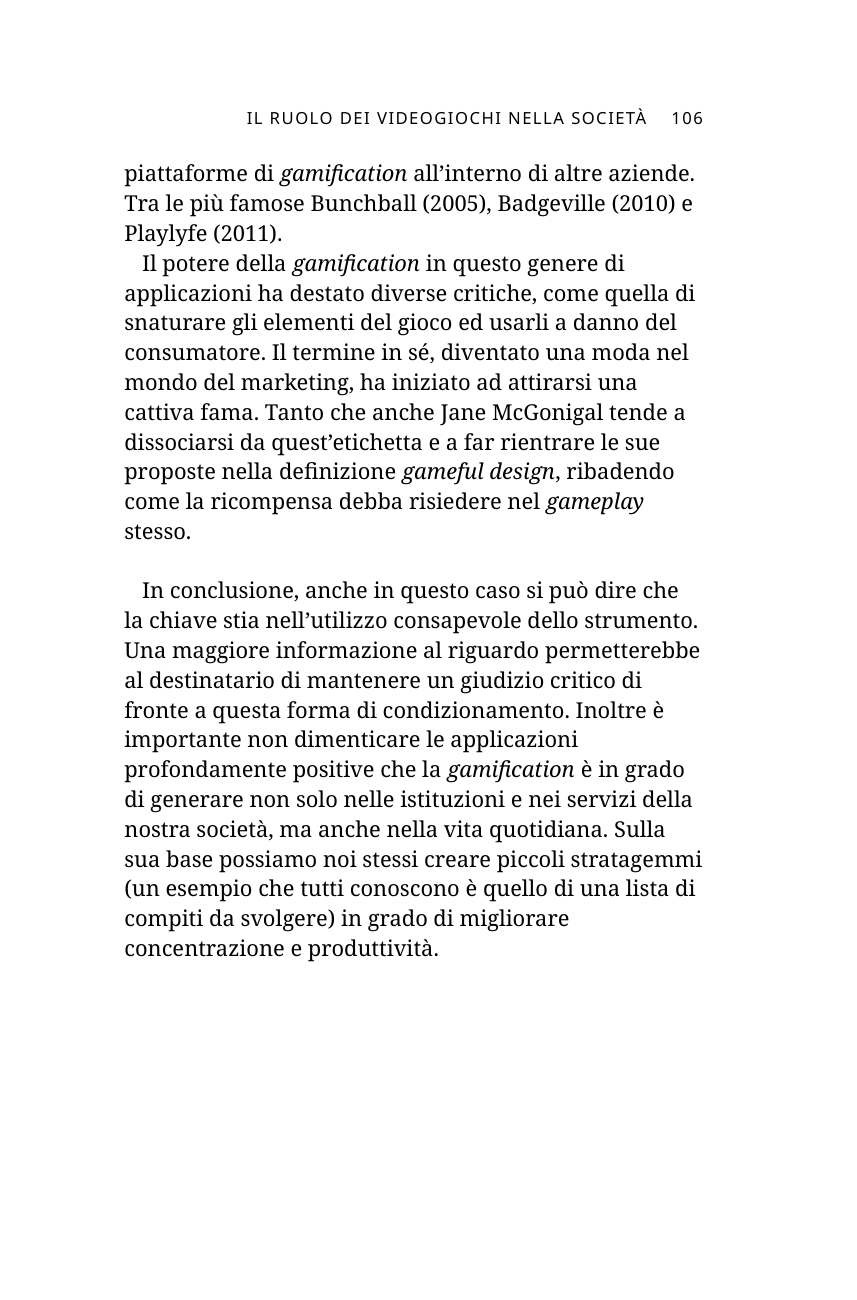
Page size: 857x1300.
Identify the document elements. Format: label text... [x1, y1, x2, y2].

text In conclusione, anche in questo caso si può dire che la chiave stia nell’utilizzo consapevole dello strumento. Una maggiore informazione al riguardo permetterebbe al destinatario di mantenere un giudizio critico di fronte a questa forma di condizionamento. Inoltre è importante non dimenticare le applicazioni profondamente positive che la gamification è in grado di generare non solo nelle istituzioni e nei servizi della nostra società, ma anche nella vita quotidiana. Sulla sua base possiamo noi stessi creare piccoli stratagemmi (un esempio che tutti conoscono è quello di una lista di compiti da svolgere) in grado di migliorare concentrazione e produttività. [124, 576, 703, 963]
text piattaforme di gamification all’interno di altre aziende. Tra le più famose Bunchball (2005), Badgeville (2010) e Playlyfe (2011). [124, 158, 703, 248]
text Il potere della gamification in questo genere di applicazioni ha destato diverse critiche, come quella di snaturare gli elementi del gioco ed usarli a danno del consumatore. Il termine in sé, diventato una moda nel mondo del marketing, ha iniziato ad attirarsi una cattiva fama. Tanto che anche Jane McGonigal tende a dissociarsi da quest’etichetta e a far rientrare le sue proposte nella definizione gameful design, ribadendo come la ricompensa debba risiedere nel gameplay stesso. [124, 248, 703, 546]
